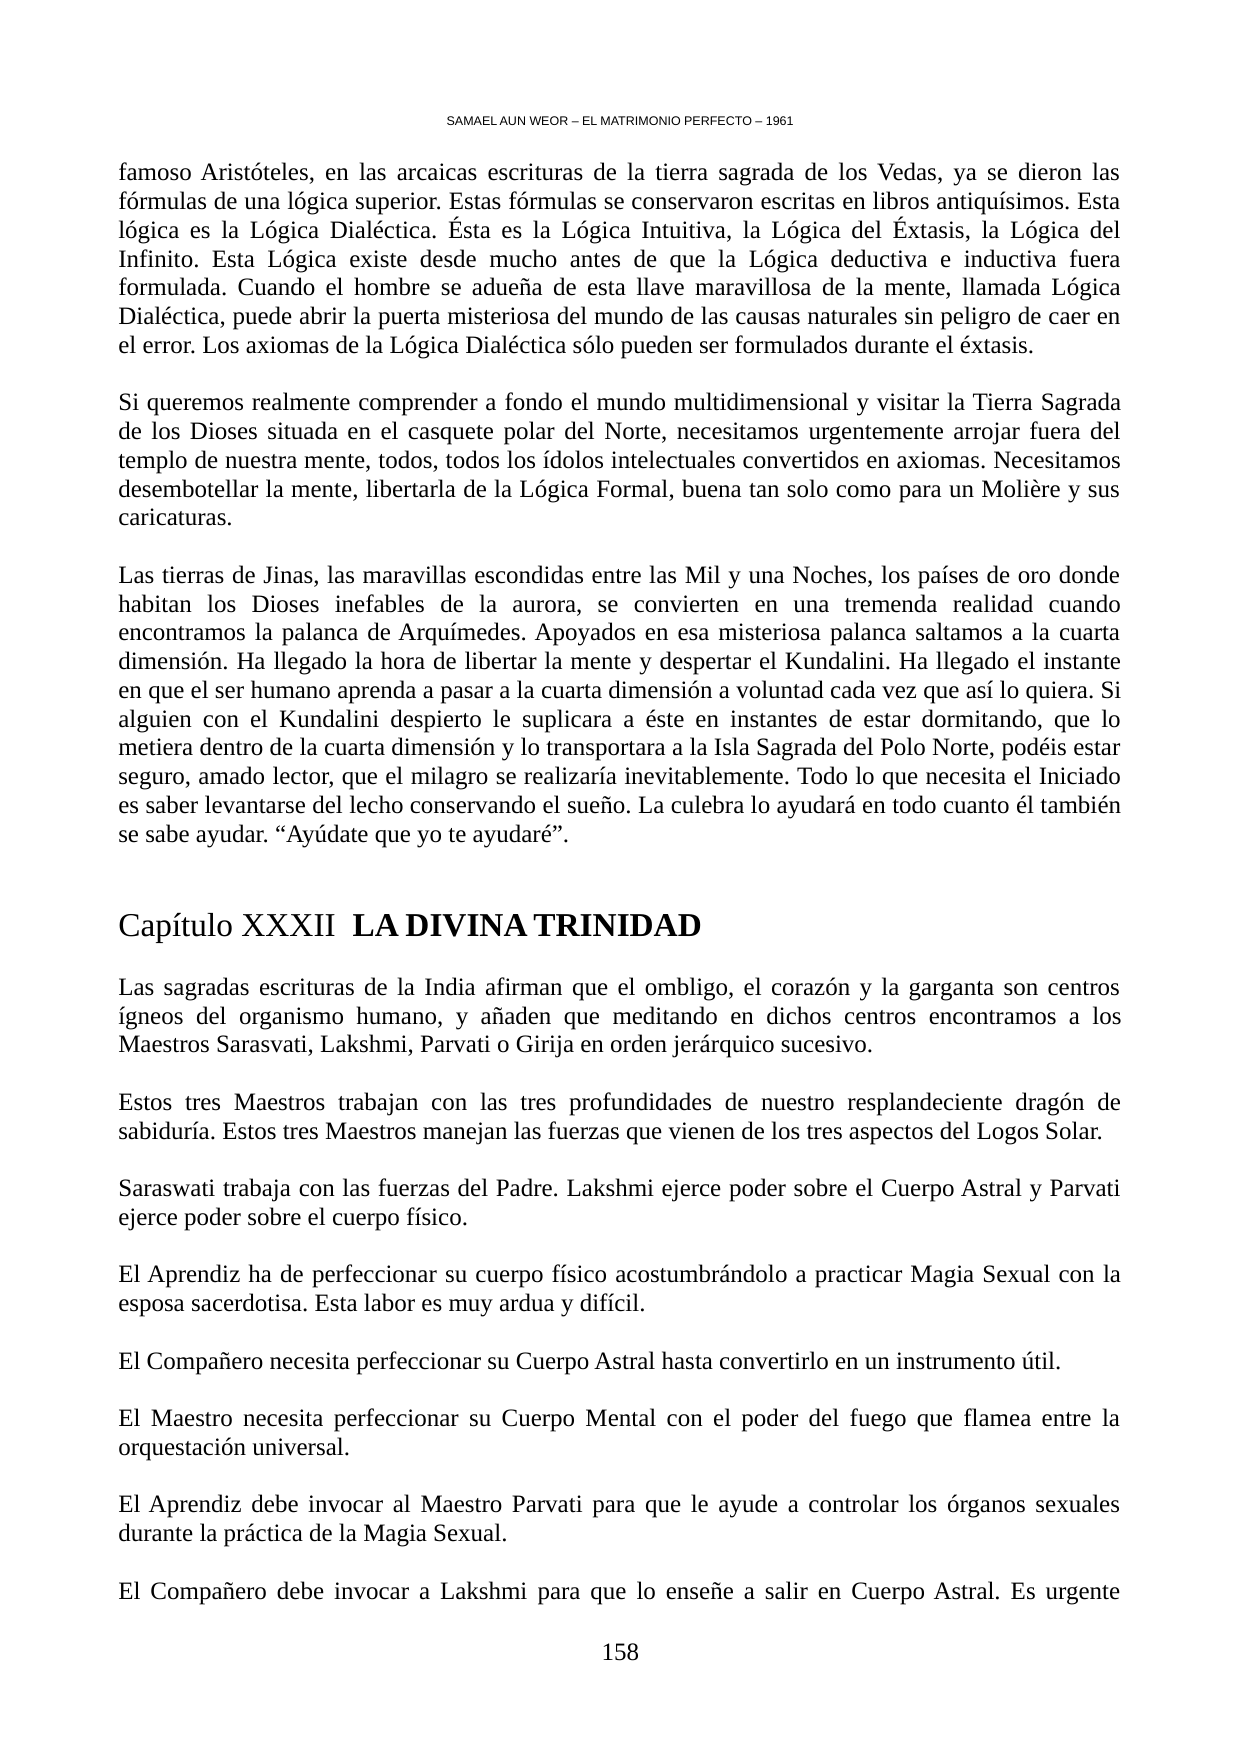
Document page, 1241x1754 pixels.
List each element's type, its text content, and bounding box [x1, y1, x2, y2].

subtitle Capítulo XXXII LA DIVINA TRINIDAD [118, 905, 1122, 943]
text El Compañero debe invocar a Lakshmi para que lo enseñe a salir en Cuerpo Astral. Es urgente [118, 1576, 1122, 1604]
text El Aprendiz ha de perfeccionar su cuerpo físico acostumbrándolo a practicar Magia Sexual con la esposa sacerdotisa. Esta labor es muy ardua y difícil. [118, 1259, 1122, 1317]
text Las tierras de Jinas, las maravillas escondidas entre las Mil y una Noches, los países de oro donde habitan los Dioses inefables de la aurora, se convierten en una tremenda realidad cuando encontramos la palanca de Arquímedes. Apoyados en esa misteriosa palanca saltamos a la cuarta dimensión. Ha llegado la hora de libertar la mente y despertar el Kundalini. Ha llegado el instante en que el ser humano aprenda a pasar a la cuarta dimensión a voluntad cada vez que así lo quiera. Si alguien con el Kundalini despierto le suplicara a éste en instantes de estar dormitando, que lo metiera dentro de la cuarta dimensión y lo transportara a la Isla Sagrada del Polo Norte, podéis estar seguro, amado lector, que el milagro se realizaría inevitablemente. Todo lo que necesita el Iniciado es saber levantarse del lecho conservando el sueño. La culebra lo ayudará en todo cuanto él también se sabe ayudar. “Ayúdate que yo te ayudaré”. [118, 560, 1122, 847]
text El Maestro necesita perfeccionar su Cuerpo Mental con el poder del fuego que flamea entre la orquestación universal. [118, 1403, 1122, 1461]
text Saraswati trabaja con las fuerzas del Padre. Lakshmi ejerce poder sobre el Cuerpo Astral y Parvati ejerce poder sobre el cuerpo físico. [118, 1173, 1122, 1231]
text Las sagradas escrituras de la India afirman que el ombligo, el corazón y la garganta son centros ígneos del organismo humano, y añaden que meditando en dichos centros encontramos a los Maestros Sarasvati, Lakshmi, Parvati o Girija en orden jerárquico sucesivo. [118, 972, 1122, 1058]
text El Compañero necesita perfeccionar su Cuerpo Astral hasta convertirlo en un instrumento útil. [118, 1346, 1122, 1374]
text Estos tres Maestros trabajan con las tres profundidades de nuestro resplandeciente dragón de sabiduría. Estos tres Maestros manejan las fuerzas que vienen de los tres aspectos del Logos Solar. [118, 1087, 1122, 1144]
text Si queremos realmente comprender a fondo el mundo multidimensional y visitar la Tierra Sagrada de los Dioses situada en el casquete polar del Norte, necesitamos urgentemente arrojar fuera del templo de nuestra mente, todos, todos los ídolos intelectuales convertidos en axiomas. Necesitamos desembotellar la mente, libertarla de la Lógica Formal, buena tan solo como para un Molière y sus caricaturas. [118, 387, 1122, 531]
text famoso Aristóteles, en las arcaicas escrituras de la tierra sagrada de los Vedas, ya se dieron las fórmulas de una lógica superior. Estas fórmulas se conservaron escritas en libros antiquísimos. Esta lógica es la Lógica Dialéctica. Ésta es la Lógica Intuitiva, la Lógica del Éxtasis, la Lógica del Infinito. Esta Lógica existe desde mucho antes de que la Lógica deductiva e inductiva fuera formulada. Cuando el hombre se adueña de esta llave maravillosa de la mente, llamada Lógica Dialéctica, puede abrir la puerta misteriosa del mundo de las causas naturales sin peligro de caer en el error. Los axiomas de la Lógica Dialéctica sólo pueden ser formulados durante el éxtasis. [118, 157, 1122, 359]
text El Aprendiz debe invocar al Maestro Parvati para que le ayude a controlar los órganos sexuales durante la práctica de la Magia Sexual. [118, 1489, 1122, 1547]
